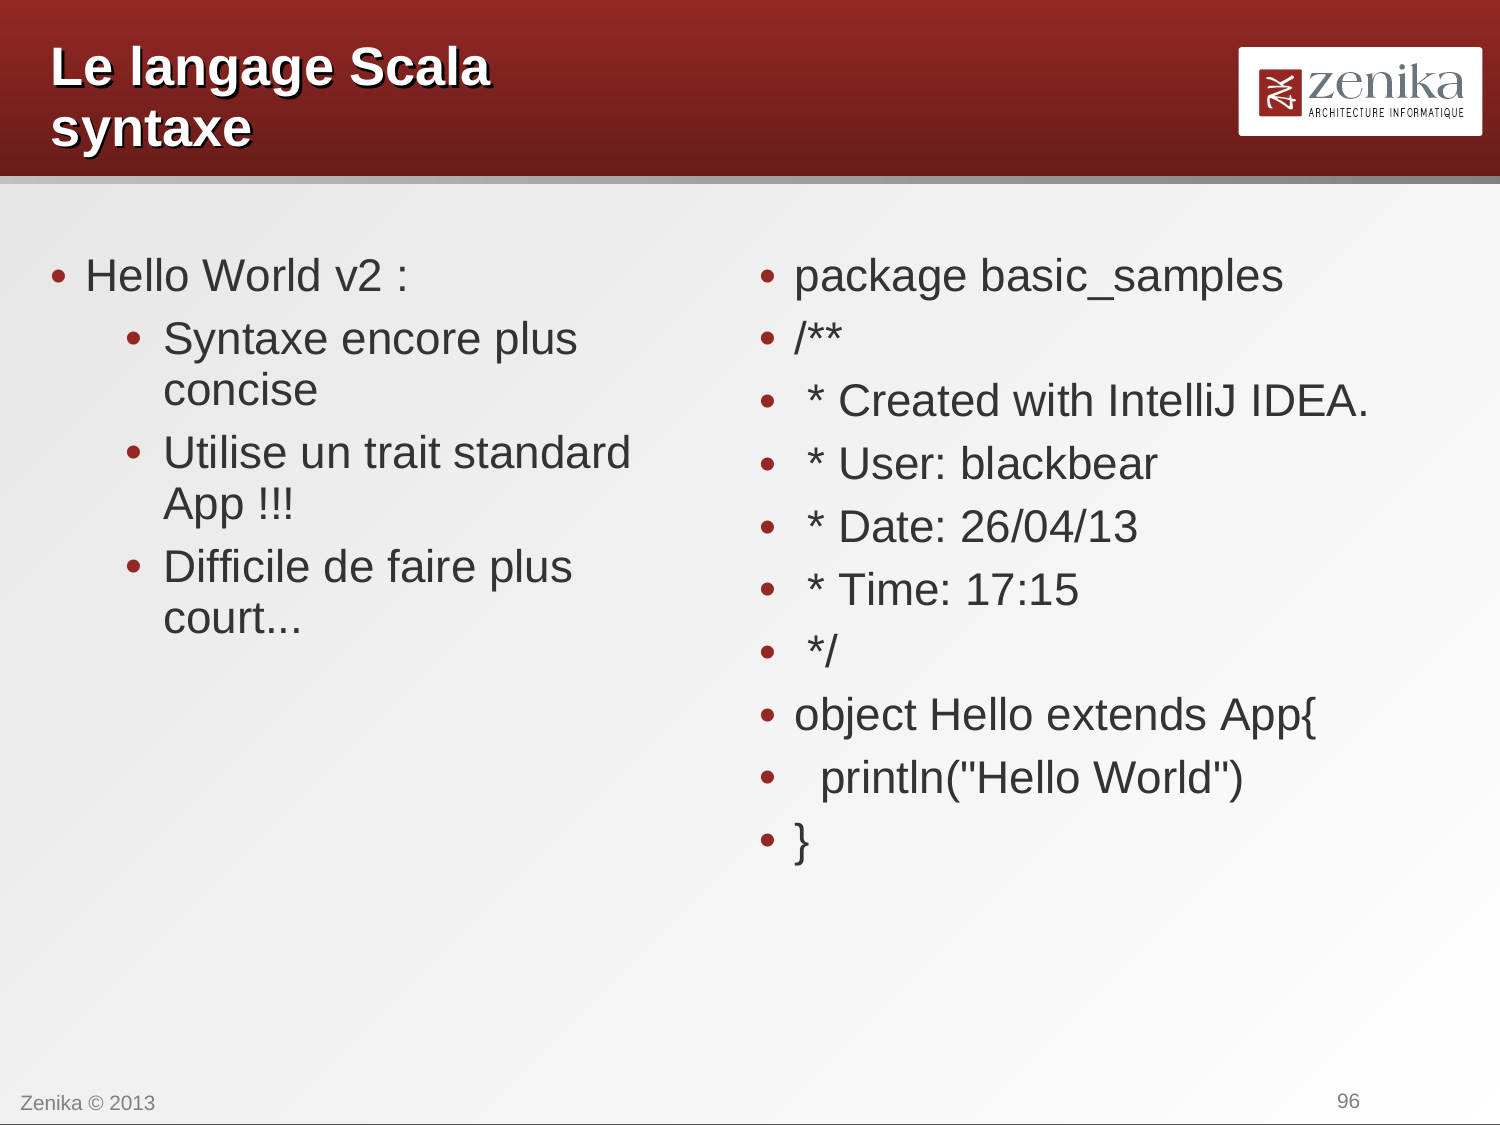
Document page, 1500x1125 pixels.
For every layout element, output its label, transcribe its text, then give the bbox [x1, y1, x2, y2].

picture [1257, 58, 1464, 125]
list Hello World v2 : Syntaxe encore plus concise Utilise un trait standard App !!! Difficile de faire plus court... [50, 249, 727, 1079]
list package basic_samples /** * Created with IntelliJ IDEA. * User: blackbear * Date: 26/04/13 * Time: 17:15 */ object Hello extends App{ println("Hello World") } [759, 249, 1436, 1079]
title Le langage Scala syntaxe [50, 15, 1206, 180]
